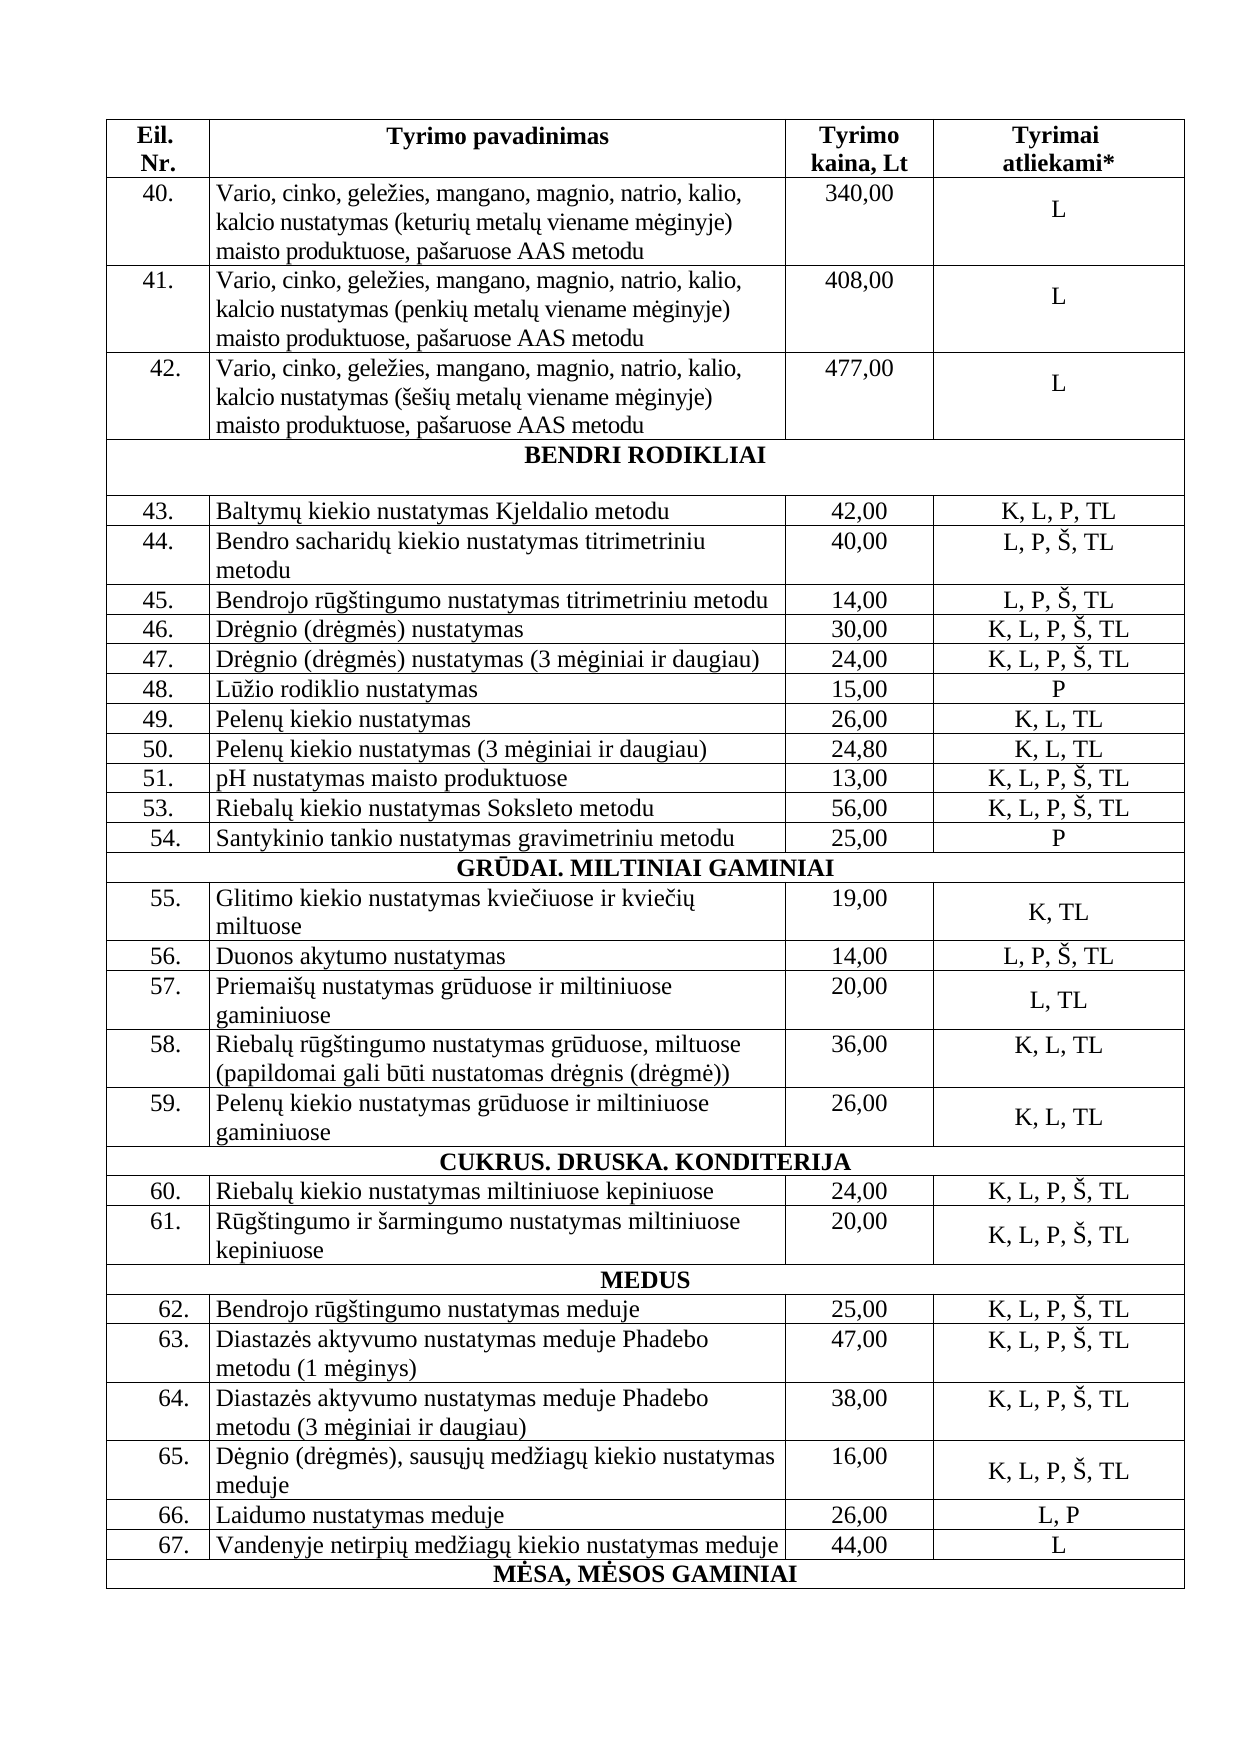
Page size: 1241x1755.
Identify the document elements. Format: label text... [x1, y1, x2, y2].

table_header Tyrimo kaina, Lt [786, 120, 933, 177]
table_cell K, L, P, Š, TL [934, 644, 1184, 673]
table_cell 38,00 [786, 1383, 933, 1440]
table_cell 44. [107, 526, 209, 584]
table_cell L, P, Š, TL [934, 526, 1184, 584]
table_cell pH nustatymas maisto produktuose [210, 764, 785, 792]
table_cell Riebalų kiekio nustatymas Soksleto metodu [210, 793, 785, 822]
table_cell 24,00 [786, 644, 933, 673]
table_cell Bendrojo rūgštingumo nustatymas titrimetriniu metodu [210, 585, 785, 613]
table_cell 50. [107, 734, 209, 762]
table_cell 16,00 [786, 1441, 933, 1499]
table_cell 20,00 [786, 971, 933, 1028]
table_cell Riebalų kiekio nustatymas miltiniuose kepiniuose [210, 1176, 785, 1205]
table_cell Grūdai. Miltiniai gaminiai [107, 853, 1184, 882]
table_cell Glitimo kiekio nustatymas kviečiuose ir kviečių miltuose [210, 883, 785, 940]
table_cell 63. [107, 1324, 209, 1382]
table_cell 64. [107, 1383, 209, 1440]
table_cell Cukrus. Druska. Konditerija [107, 1147, 1184, 1175]
table_cell P [934, 674, 1184, 703]
table_cell 14,00 [786, 585, 933, 613]
table_cell Lūžio rodiklio nustatymas [210, 674, 785, 703]
table_cell 66. [107, 1500, 209, 1529]
table_header Tyrimai atliekami* [934, 120, 1184, 177]
table_cell 54. [107, 823, 209, 852]
table_cell 15,00 [786, 674, 933, 703]
table_cell 26,00 [786, 1088, 933, 1146]
table_cell L, P, Š, TL [934, 941, 1184, 970]
table_cell K, L, P, Š, TL [934, 1324, 1184, 1382]
table_cell 41. [107, 266, 209, 352]
table_cell 408,00 [786, 266, 933, 352]
table_cell Rūgštingumo ir šarmingumo nustatymas miltiniuose kepiniuose [210, 1206, 785, 1264]
table_cell 56. [107, 941, 209, 970]
table_cell 19,00 [786, 883, 933, 940]
table_cell 55. [107, 883, 209, 940]
table_cell Vario, cinko, geležies, mangano, magnio, natrio, kalio, kalcio nustatymas (keturių metalų viename mėginyje) maisto produktuose, pašaruose AAS metodu [210, 178, 785, 264]
table_cell K, L, P, TL [934, 496, 1184, 525]
table_cell 25,00 [786, 1295, 933, 1323]
table_cell Pelenų kiekio nustatymas (3 mėginiai ir daugiau) [210, 734, 785, 762]
table_cell 60. [107, 1176, 209, 1205]
table_cell BENDRI RODIKLIAI [107, 440, 1184, 495]
table_cell Pelenų kiekio nustatymas [210, 704, 785, 733]
table_cell Bendrojo rūgštingumo nustatymas meduje [210, 1295, 785, 1323]
table_cell Diastazės aktyvumo nustatymas meduje Phadebo metodu (1 mėginys) [210, 1324, 785, 1382]
table_cell Laidumo nustatymas meduje [210, 1500, 785, 1529]
table_cell 61. [107, 1206, 209, 1264]
table_cell K, L, TL [934, 1030, 1184, 1087]
table_cell 49. [107, 704, 209, 733]
table_cell 65. [107, 1441, 209, 1499]
table_cell 26,00 [786, 704, 933, 733]
table_cell K, L, P, Š, TL [934, 764, 1184, 792]
table_cell Vandenyje netirpių medžiagų kiekio nustatymas meduje [210, 1530, 785, 1558]
table_cell Santykinio tankio nustatymas gravimetriniu metodu [210, 823, 785, 852]
table_cell L, TL [934, 971, 1184, 1028]
table_cell K, L, P, Š, TL [934, 615, 1184, 643]
table_cell 43. [107, 496, 209, 525]
table_cell 56,00 [786, 793, 933, 822]
table_cell 20,00 [786, 1206, 933, 1264]
table_cell 40. [107, 178, 209, 264]
table_cell 42. [107, 353, 209, 439]
table_cell Vario, cinko, geležies, mangano, magnio, natrio, kalio, kalcio nustatymas (šešių metalų viename mėginyje) maisto produktuose, pašaruose AAS metodu [210, 353, 785, 439]
table_cell 13,00 [786, 764, 933, 792]
table_cell 42,00 [786, 496, 933, 525]
table_cell 45. [107, 585, 209, 613]
table_cell P [934, 823, 1184, 852]
table_cell 40,00 [786, 526, 933, 584]
table_cell Riebalų rūgštingumo nustatymas grūduose, miltuose (papildomai gali būti nustatomas drėgnis (drėgmė)) [210, 1030, 785, 1087]
table_cell 25,00 [786, 823, 933, 852]
table_cell 47,00 [786, 1324, 933, 1382]
table_cell K, L, TL [934, 734, 1184, 762]
table_cell K, L, TL [934, 1088, 1184, 1146]
table_cell K, L, P, Š, TL [934, 1176, 1184, 1205]
table_cell 48. [107, 674, 209, 703]
table_cell 477,00 [786, 353, 933, 439]
table_cell Dėgnio (drėgmės), sausųjų medžiagų kiekio nustatymas meduje [210, 1441, 785, 1499]
table_cell 44,00 [786, 1530, 933, 1558]
table_cell 59. [107, 1088, 209, 1146]
table_cell MĖSA, MĖSOS GAMINIAI [107, 1560, 1184, 1588]
table_cell Priemaišų nustatymas grūduose ir miltiniuose gaminiuose [210, 971, 785, 1028]
table_header Tyrimo pavadinimas [210, 120, 785, 177]
table_cell 26,00 [786, 1500, 933, 1529]
table_cell L, P, Š, TL [934, 585, 1184, 613]
table_cell L [934, 1530, 1184, 1558]
table_cell K, L, P, Š, TL [934, 793, 1184, 822]
table_cell Baltymų kiekio nustatymas Kjeldalio metodu [210, 496, 785, 525]
table_cell Bendro sacharidų kiekio nustatymas titrimetriniu metodu [210, 526, 785, 584]
table_cell 30,00 [786, 615, 933, 643]
table_cell Diastazės aktyvumo nustatymas meduje Phadebo metodu (3 mėginiai ir daugiau) [210, 1383, 785, 1440]
table_cell 36,00 [786, 1030, 933, 1087]
table_cell 14,00 [786, 941, 933, 970]
table_cell L [934, 178, 1184, 264]
table_cell 57. [107, 971, 209, 1028]
table_cell 62. [107, 1295, 209, 1323]
table_cell 46. [107, 615, 209, 643]
table_cell Drėgnio (drėgmės) nustatymas [210, 615, 785, 643]
table_cell K, L, P, Š, TL [934, 1383, 1184, 1440]
table_cell 51. [107, 764, 209, 792]
table_cell 24,00 [786, 1176, 933, 1205]
table_cell K, L, P, Š, TL [934, 1441, 1184, 1499]
table_cell L, P [934, 1500, 1184, 1529]
table_cell 340,00 [786, 178, 933, 264]
table_cell 67. [107, 1530, 209, 1558]
table_cell K, TL [934, 883, 1184, 940]
table_cell Duonos akytumo nustatymas [210, 941, 785, 970]
table_cell K, L, P, Š, TL [934, 1295, 1184, 1323]
table_cell 47. [107, 644, 209, 673]
table_cell L [934, 266, 1184, 352]
table_cell 24,80 [786, 734, 933, 762]
table_cell MEDUS [107, 1265, 1184, 1293]
table_cell Vario, cinko, geležies, mangano, magnio, natrio, kalio, kalcio nustatymas (penkių metalų viename mėginyje) maisto produktuose, pašaruose AAS metodu [210, 266, 785, 352]
table_cell 58. [107, 1030, 209, 1087]
table_cell Pelenų kiekio nustatymas grūduose ir miltiniuose gaminiuose [210, 1088, 785, 1146]
table_cell K, L, P, Š, TL [934, 1206, 1184, 1264]
table_cell 53. [107, 793, 209, 822]
table_cell L [934, 353, 1184, 439]
table_header Eil. Nr. [107, 120, 209, 177]
table_cell K, L, TL [934, 704, 1184, 733]
table_cell Drėgnio (drėgmės) nustatymas (3 mėginiai ir daugiau) [210, 644, 785, 673]
